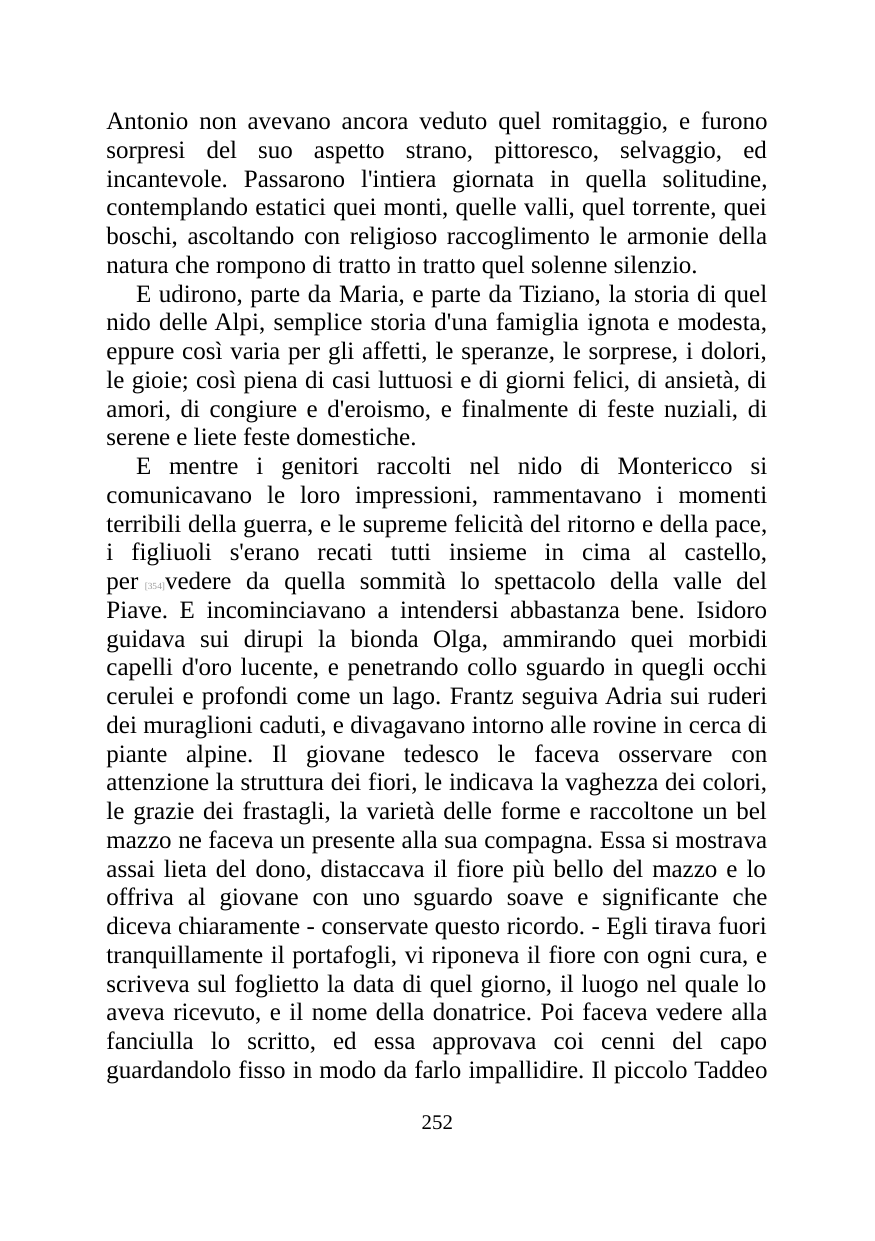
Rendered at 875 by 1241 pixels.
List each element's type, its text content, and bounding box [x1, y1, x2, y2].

text E mentre i genitori raccolti nel nido di Montericco si comunicavano le loro impressioni, rammentavano i momenti terribili della guerra, e le supreme felicità del ritorno e della pace, i figliuoli s'erano recati tutti insieme in cima al castello, per [354]vedere da quella sommità lo spettacolo della valle del Piave. E incominciavano a intendersi abbastanza bene. Isidoro guidava sui dirupi la bionda Olga, ammirando quei morbidi capelli d'oro lucente, e penetrando collo sguardo in quegli occhi cerulei e profondi come un lago. Frantz seguiva Adria sui ruderi dei muraglioni caduti, e divagavano intorno alle rovine in cerca di piante alpine. Il giovane tedesco le faceva osservare con attenzione la struttura dei fiori, le indicava la vaghezza dei colori, le grazie dei frastagli, la varietà delle forme e raccoltone un bel mazzo ne faceva un presente alla sua compagna. Essa si mostrava assai lieta del dono, distaccava il fiore più bello del mazzo e lo offriva al giovane con uno sguardo soave e significante che diceva chiaramente - conservate questo ricordo. - Egli tirava fuori tranquillamente il portafogli, vi riponeva il fiore con ogni cura, e scriveva sul foglietto la data di quel giorno, il luogo nel quale lo aveva ricevuto, e il nome della donatrice. Poi faceva vedere alla fanciulla lo scritto, ed essa approvava coi cenni del capo guardandolo fisso in modo da farlo impallidire. Il piccolo Taddeo [106, 451, 768, 1084]
text E udirono, parte da Maria, e parte da Tiziano, la storia di quel nido delle Alpi, semplice storia d'una famiglia ignota e modesta, eppure così varia per gli affetti, le speranze, le sorprese, i dolori, le gioie; così piena di casi luttuosi e di giorni felici, di ansietà, di amori, di congiure e d'eroismo, e finalmente di feste nuziali, di serene e liete feste domestiche. [106, 279, 768, 451]
text Antonio non avevano ancora veduto quel romitaggio, e furono sorpresi del suo aspetto strano, pittoresco, selvaggio, ed incantevole. Passarono l'intiera giornata in quella solitudine, contemplando estatici quei monti, quelle valli, quel torrente, quei boschi, ascoltando con religioso raccoglimento le armonie della natura che rompono di tratto in tratto quel solenne silenzio. [106, 106, 768, 279]
